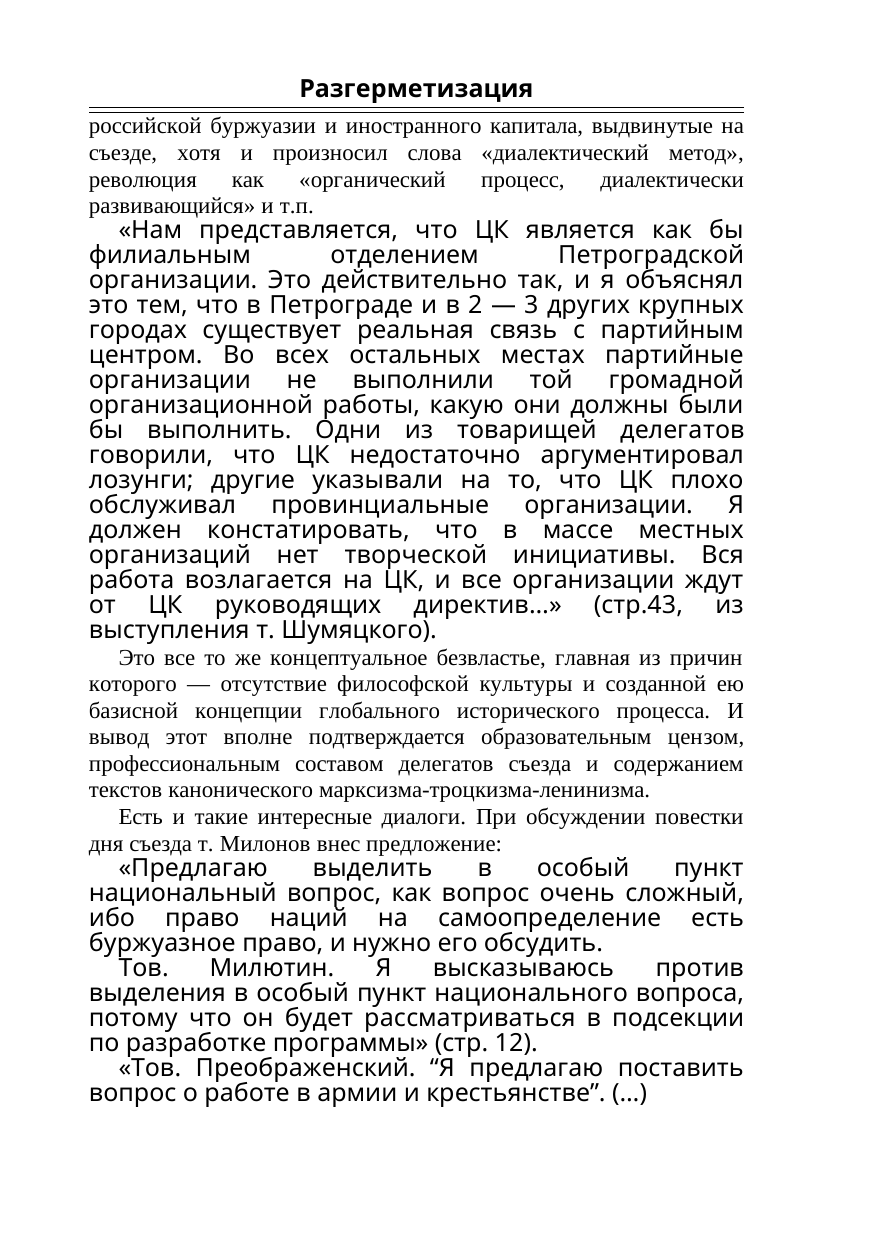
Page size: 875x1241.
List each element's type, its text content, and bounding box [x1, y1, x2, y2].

text российской буржуазии и ино­странного капитала, выдвинутые на съезде, хотя и произно­сил слова «диалектический метод», революция как «орга­нический процесс, диалектически развивающийся» и т.п. [89, 113, 744, 218]
text «Нам представляется, что ЦК является как бы филиальным отделением Петроградской организации. Это действительно так, и я объяснял это тем, что в Петрограде и в 2 — 3 других крупных городах существует реальная связь с партийным центром. Во всех остальных местах партийные организации не выполнили той громадной организационной работы, какую они должны были бы выполнить. Одни из товарищей делега­тов говорили, что ЦК недостаточно аргументировал лозунги; другие указывали на то, что ЦК плохо обслуживал провинци­альные организации. Я должен констатировать, что в массе местных организаций нет творческой инициативы. Вся работа возлагается на ЦК, и все организации ждут от ЦК руководя­щих директив…» (стр.43, из выступления т. Шумяцкого). [89, 218, 744, 643]
text «Предлагаю выделить в особый пункт национальный воп­рос, как вопрос очень сложный, ибо право наций на самоопре­деление есть буржуазное право, и нужно его обсудить. [89, 856, 744, 956]
text «Тов. Преображенский. “Я предлагаю поставить вопрос о работе в армии и крестьянстве”. (…) [89, 1056, 744, 1106]
text Это все то же концептуальное безвластье, главная из причин которого — отсутствие философской культуры и созданной ею базисной концепции глобального исторического процесса. И вывод этот вполне подтверждается образовательным цен­зом, профессиональным составом делегатов съезда и содержанием текстов канонического марксизма-троцкизма-ленинизма. [89, 643, 744, 803]
text Тов. Милютин. Я высказываюсь против выделения в осо­бый пункт национального вопроса, потому что он будет рас­сматриваться в подсекции по разработке программы» (стр. 12). [89, 956, 744, 1056]
text Есть и такие интересные диалоги. При обсуждении повестки дня съезда т. Милонов внес предложение: [89, 803, 744, 856]
